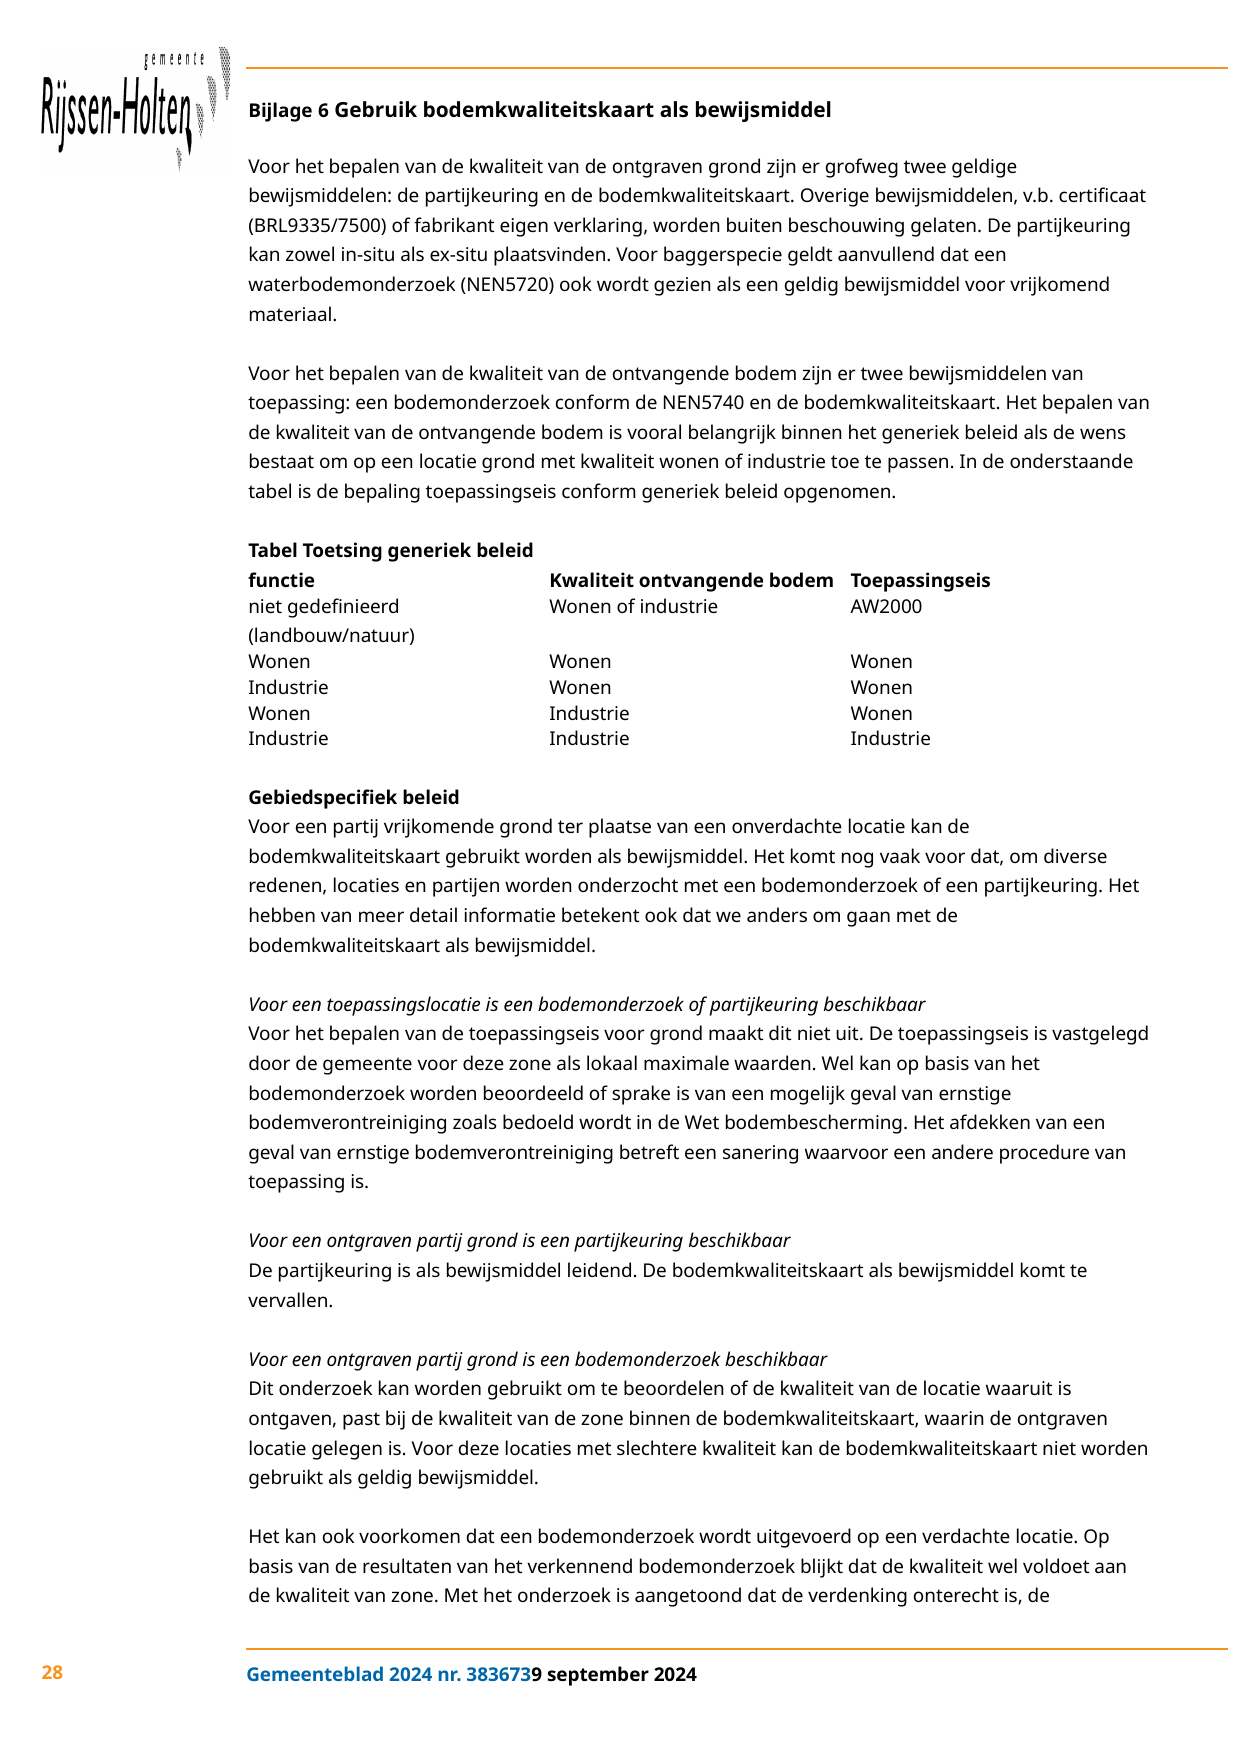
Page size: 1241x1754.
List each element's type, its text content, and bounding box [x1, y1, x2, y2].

table_cell Wonen of industrie [549, 593, 850, 648]
text Voor een ontgraven partij grond is een bodemonderzoek beschikbaar [248, 1346, 1152, 1372]
table_cell Industrie [549, 725, 850, 751]
text Voor het bepalen van de toepassingseis voor grond maakt dit niet uit. De toepassingseis is vastgelegd door de gemeente voor deze zone als lokaal maximale waarden. Wel kan op basis van het bodemonderzoek worden beoordeeld of sprake is van een mogelijk geval van ernstige bodemverontreiniging zoals bedoeld wordt in de Wet bodembescherming. Het afdekken van een geval van ernstige bodemverontreiniging betreft een sanering waarvoor een andere procedure van toepassing is. [248, 1021, 1152, 1194]
table_cell AW2000 [850, 593, 1152, 648]
table_cell niet gedefinieerd (landbouw/natuur) [248, 593, 549, 648]
table_cell Wonen [248, 648, 549, 674]
text Voor een partij vrijkomende grond ter plaatse van een onverdachte locatie kan de bodemkwaliteitskaart gebruikt worden als bewijsmiddel. Het komt nog vaak voor dat, om diverse redenen, locaties en partijen worden onderzocht met een bodemonderzoek of een partijkeuring. Het hebben van meer detail informatie betekent ook dat we anders om gaan met de bodemkwaliteitskaart als bewijsmiddel. [248, 813, 1152, 958]
text Gebiedspecifiek beleid [248, 784, 1152, 810]
table_cell Wonen [549, 648, 850, 674]
table_cell Industrie [549, 700, 850, 725]
table_cell Industrie [248, 674, 549, 700]
text Voor een toepassingslocatie is een bodemonderzoek of partijkeuring beschikbaar [248, 991, 1152, 1017]
table_header Toepassingseis [850, 567, 1152, 593]
table_cell Wonen [850, 674, 1152, 700]
text Het kan ook voorkomen dat een bodemonderzoek wordt uitgevoerd op een verdachte locatie. Op basis van de resultaten van het verkennend bodemonderzoek blijkt dat de kwaliteit wel voldoet aan de kwaliteit van zone. Met het onderzoek is aangetoond dat de verdenking onterecht is, de [248, 1523, 1152, 1608]
table_cell Wonen [850, 648, 1152, 674]
table_header functie [248, 567, 549, 593]
table_cell Industrie [248, 725, 549, 751]
text Voor een ontgraven partij grond is een partijkeuring beschikbaar [248, 1228, 1152, 1253]
table_cell Wonen [549, 674, 850, 700]
text De partijkeuring is als bewijsmiddel leidend. De bodemkwaliteitskaart als bewijsmiddel komt te vervallen. [248, 1257, 1152, 1313]
text Voor het bepalen van de kwaliteit van de ontvangende bodem zijn er twee bewijsmiddelen van toepassing: een bodemonderzoek conform de NEN5740 en de bodemkwaliteitskaart. Het bepalen van de kwaliteit van de ontvangende bodem is vooral belangrijk binnen het generiek beleid als de wens bestaat om op een locatie grond met kwaliteit wonen of industrie toe te passen. In de onderstaande tabel is de bepaling toepassingseis conform generiek beleid opgenomen. [248, 360, 1152, 504]
text Dit onderzoek kan worden gebruikt om te beoordelen of de kwaliteit van de locatie waaruit is ontgaven, past bij de kwaliteit van de zone binnen de bodemkwaliteitskaart, waarin de ontgraven locatie gelegen is. Voor deze locaties met slechtere kwaliteit kan de bodemkwaliteitskaart niet worden gebruikt als geldig bewijsmiddel. [248, 1376, 1152, 1490]
picture [41, 47, 231, 172]
table_header Kwaliteit ontvangende bodem [549, 567, 850, 593]
table_cell Wonen [850, 700, 1152, 725]
text Voor het bepalen van de kwaliteit van de ontgraven grond zijn er grofweg twee geldige bewijsmiddelen: de partijkeuring en de bodemkwaliteitskaart. Overige bewijsmiddelen, v.b. certificaat (BRL9335/7500) of fabrikant eigen verklaring, worden buiten beschouwing gelaten. De partijkeuring kan zowel in-situ als ex-situ plaatsvinden. Voor baggerspecie geldt aanvullend dat een waterbodemonderzoek (NEN5720) ook wordt gezien als een geldig bewijsmiddel voor vrijkomend materiaal. [248, 153, 1152, 327]
text Tabel Toetsing generiek beleid [248, 537, 1152, 563]
table_cell Industrie [850, 725, 1152, 751]
text Bijlage 6 Gebruik bodemkwaliteitskaart als bewijsmiddel [248, 95, 1152, 123]
table_cell Wonen [248, 700, 549, 725]
